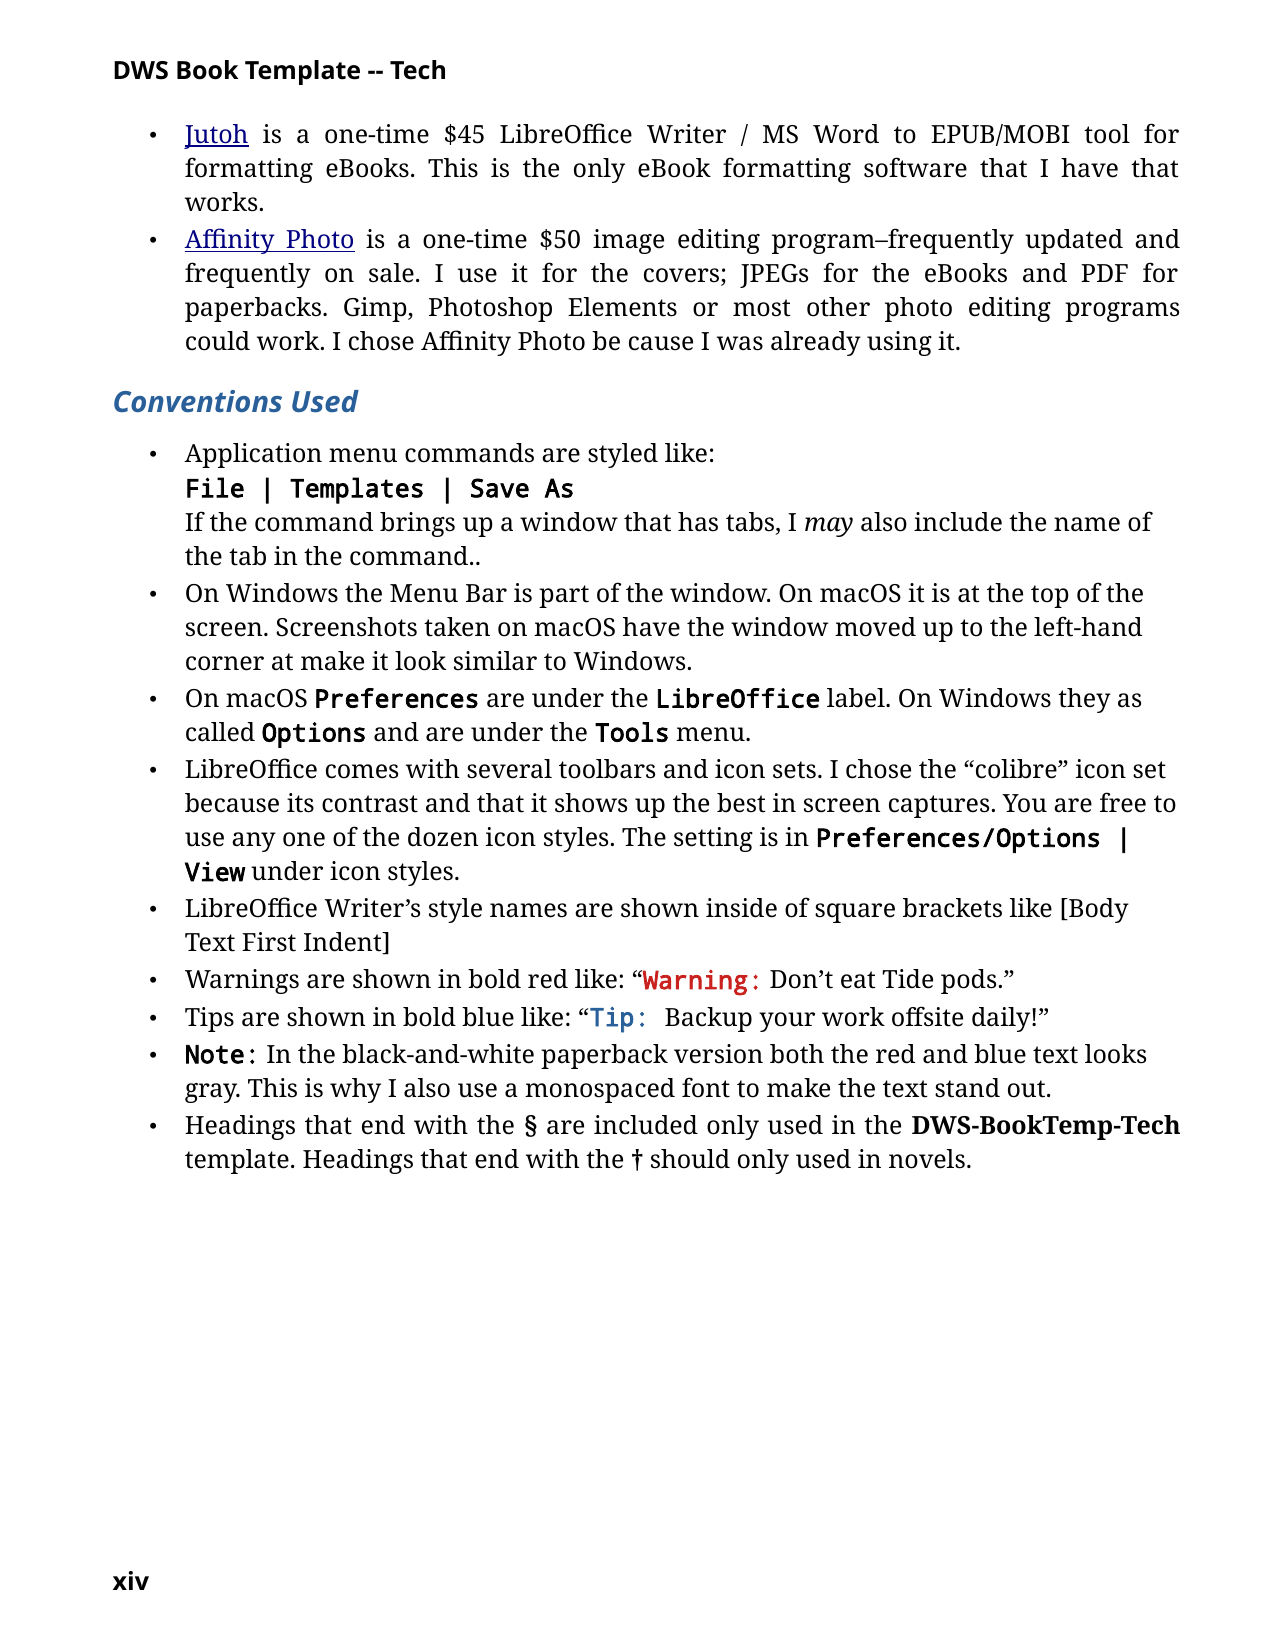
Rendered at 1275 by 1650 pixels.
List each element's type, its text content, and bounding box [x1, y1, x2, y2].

list Note: In the black-and-white paperback version both the red and blue text looks gray. This is why I also use a monospaced font to make the text stand out. [148, 1036, 1181, 1104]
list Headings that end with the § are included only used in the DWS-BookTemp-Tech template. Headings that end with the † should only used in novels. [148, 1107, 1181, 1176]
list Jutoh is a one-time $45 LibreOffice Writer / MS Word to EPUB/MOBI tool for formatting eBooks. This is the only eBook formatting software that I have that works. [148, 117, 1181, 219]
subtitle Conventions Used [112, 382, 1181, 421]
list Affinity Photo is a one-time $50 image editing program–frequently updated and frequently on sale. I use it for the covers; JPEGs for the eBooks and PDF for paperbacks. Gimp, Photoshop Elements or most other photo editing programs could work. I chose Affinity Photo be cause I was already using it. [148, 222, 1181, 358]
list LibreOffice comes with several toolbars and icon sets. I chose the “colibre” icon set because its contrast and that it shows up the best in screen captures. You are free to use any one of the dozen icon styles. The setting is in Preferences/Options | View under icon styles. [148, 752, 1181, 888]
list On macOS Preferences are under the LibreOffice label. On Windows they as called Options and are under the Tools menu. [148, 681, 1181, 749]
list Tips are shown in bold blue like: “Tip: Backup your work offsite daily!” [148, 999, 1181, 1033]
list Warnings are shown in bold red like: “Warning: Don’t eat Tide pods.” [148, 962, 1181, 996]
list LibreOffice Writer’s style names are shown inside of square brackets like [Body Text First Indent] [148, 891, 1181, 959]
list Application menu commands are styled like: File | Templates | Save As If the command brings up a window that has tabs, I may also include the name of the tab in the command.. [148, 436, 1181, 572]
list On Windows the Menu Bar is part of the window. On macOS it is at the top of the screen. Screenshots taken on macOS have the window moved up to the left-hand corner at make it look similar to Windows. [148, 575, 1181, 678]
